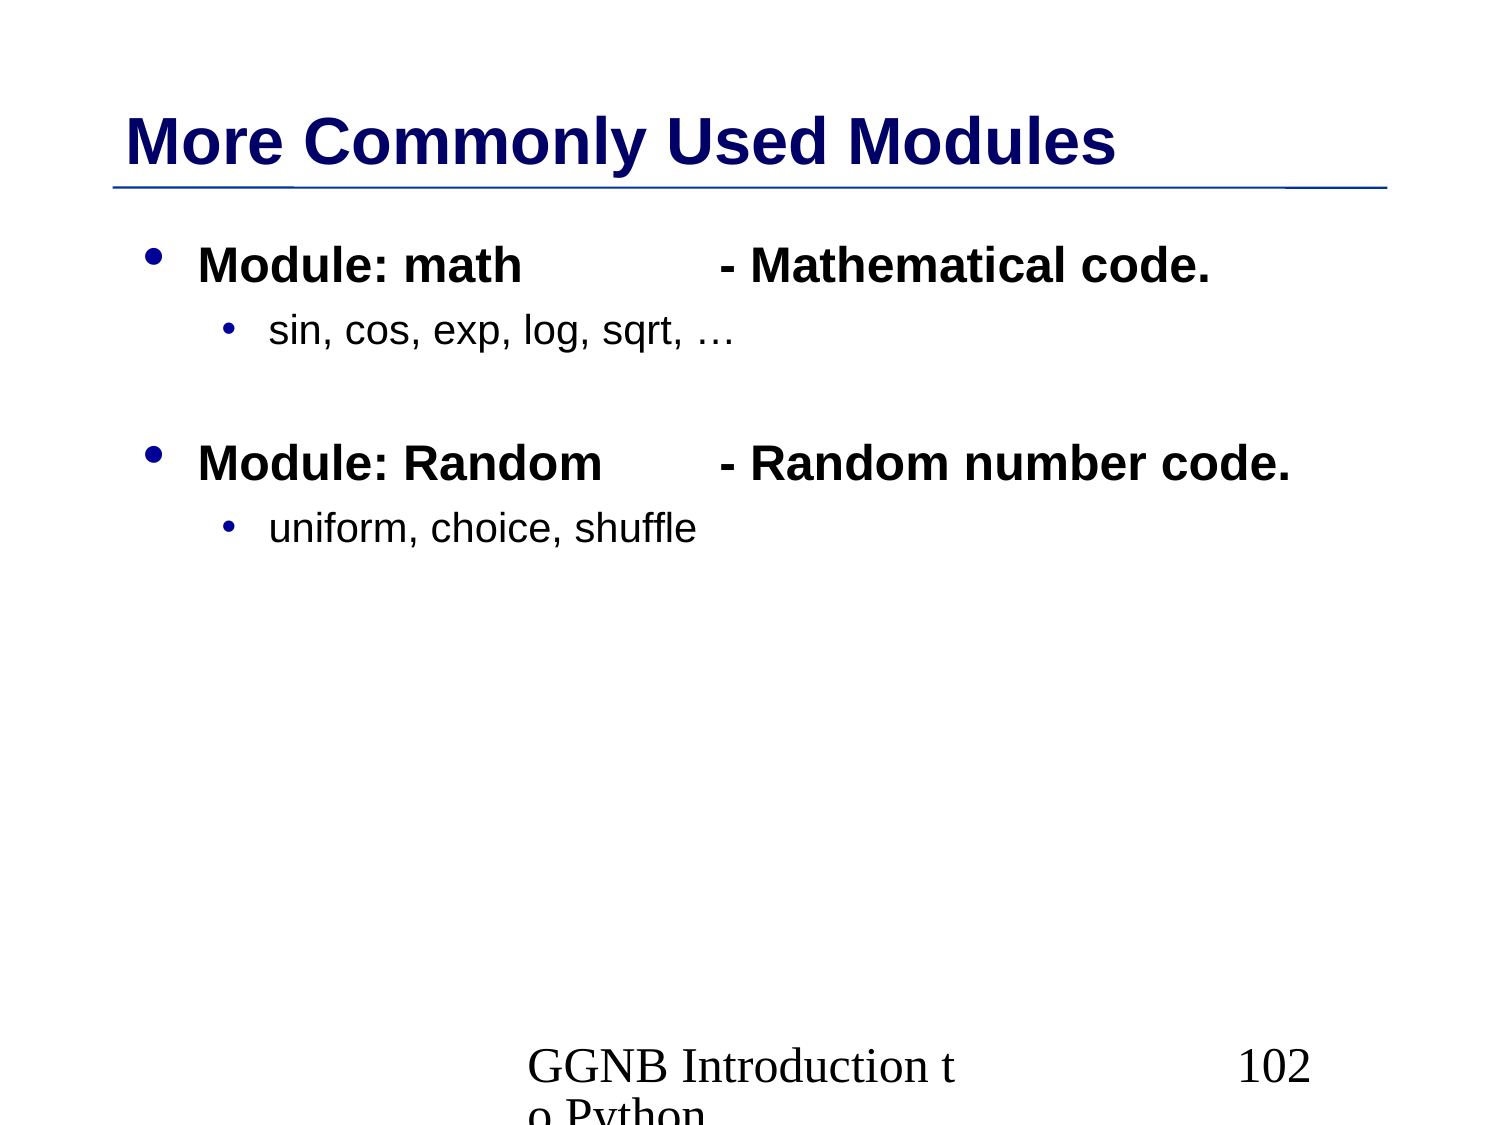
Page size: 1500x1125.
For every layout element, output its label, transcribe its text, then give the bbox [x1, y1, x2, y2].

list Module: math - Mathematical code. sin, cos, exp, log, sqrt, … Module: Random - Random number code. uniform, choice, shuffle [114, 225, 1385, 941]
title More Commonly Used Modules [112, 90, 1388, 185]
